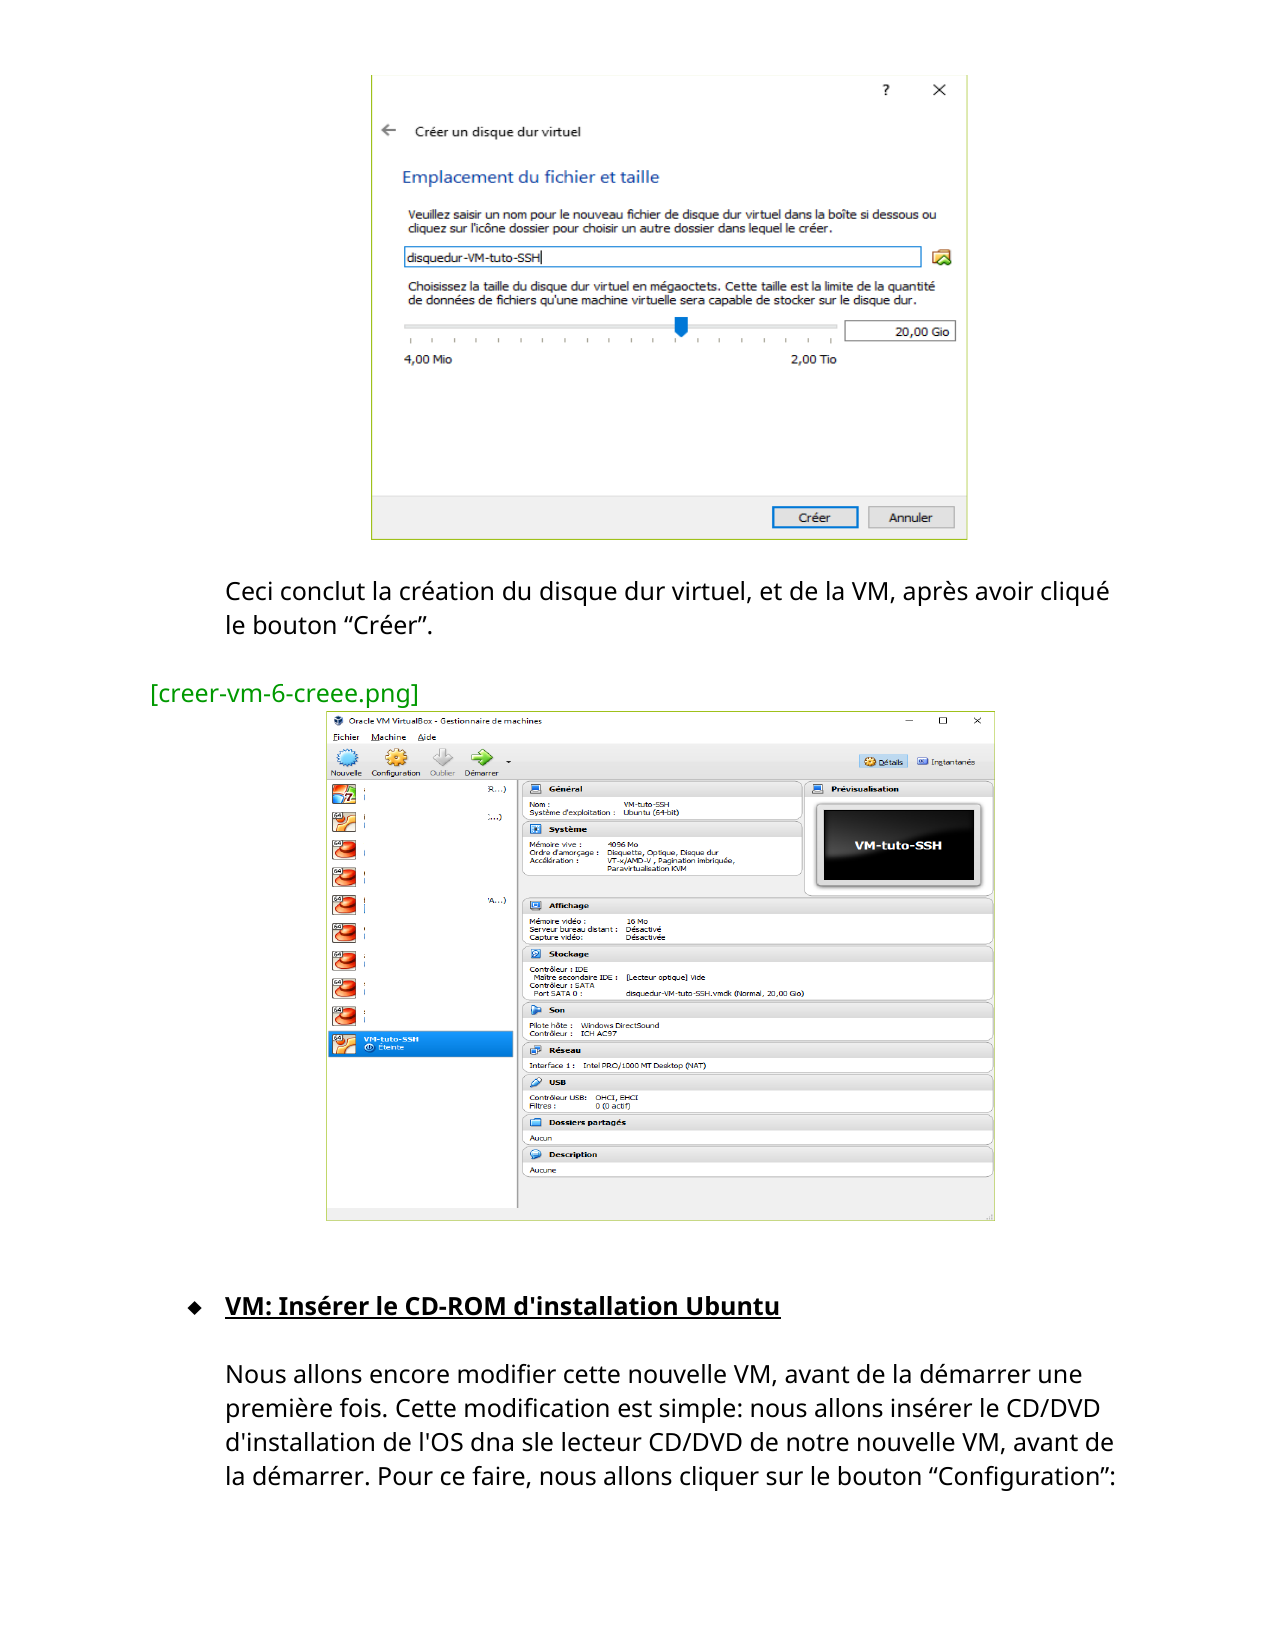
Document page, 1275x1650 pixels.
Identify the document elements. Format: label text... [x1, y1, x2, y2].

picture [371, 75, 968, 540]
list Nous allons encore modifier cette nouvelle VM, avant de la démarrer une première fois. Cette modification est simple: nous allons insérer le CD/DVD d'installation de l'OS dna sle lecteur CD/DVD de notre nouvelle VM, avant de la démarrer. Pour ce faire, nous allons cliquer sur le bouton “Configuration”: [187, 1357, 1125, 1493]
picture [326, 711, 995, 1221]
list VM: Insérer le CD-ROM d'installation Ubuntu [187, 1289, 1125, 1323]
text [creer-vm-6-creee.png] [150, 675, 1125, 709]
list Ceci conclut la création du disque dur virtuel, et de la VM, après avoir cliqué le bouton “Créer”. [187, 573, 1125, 641]
